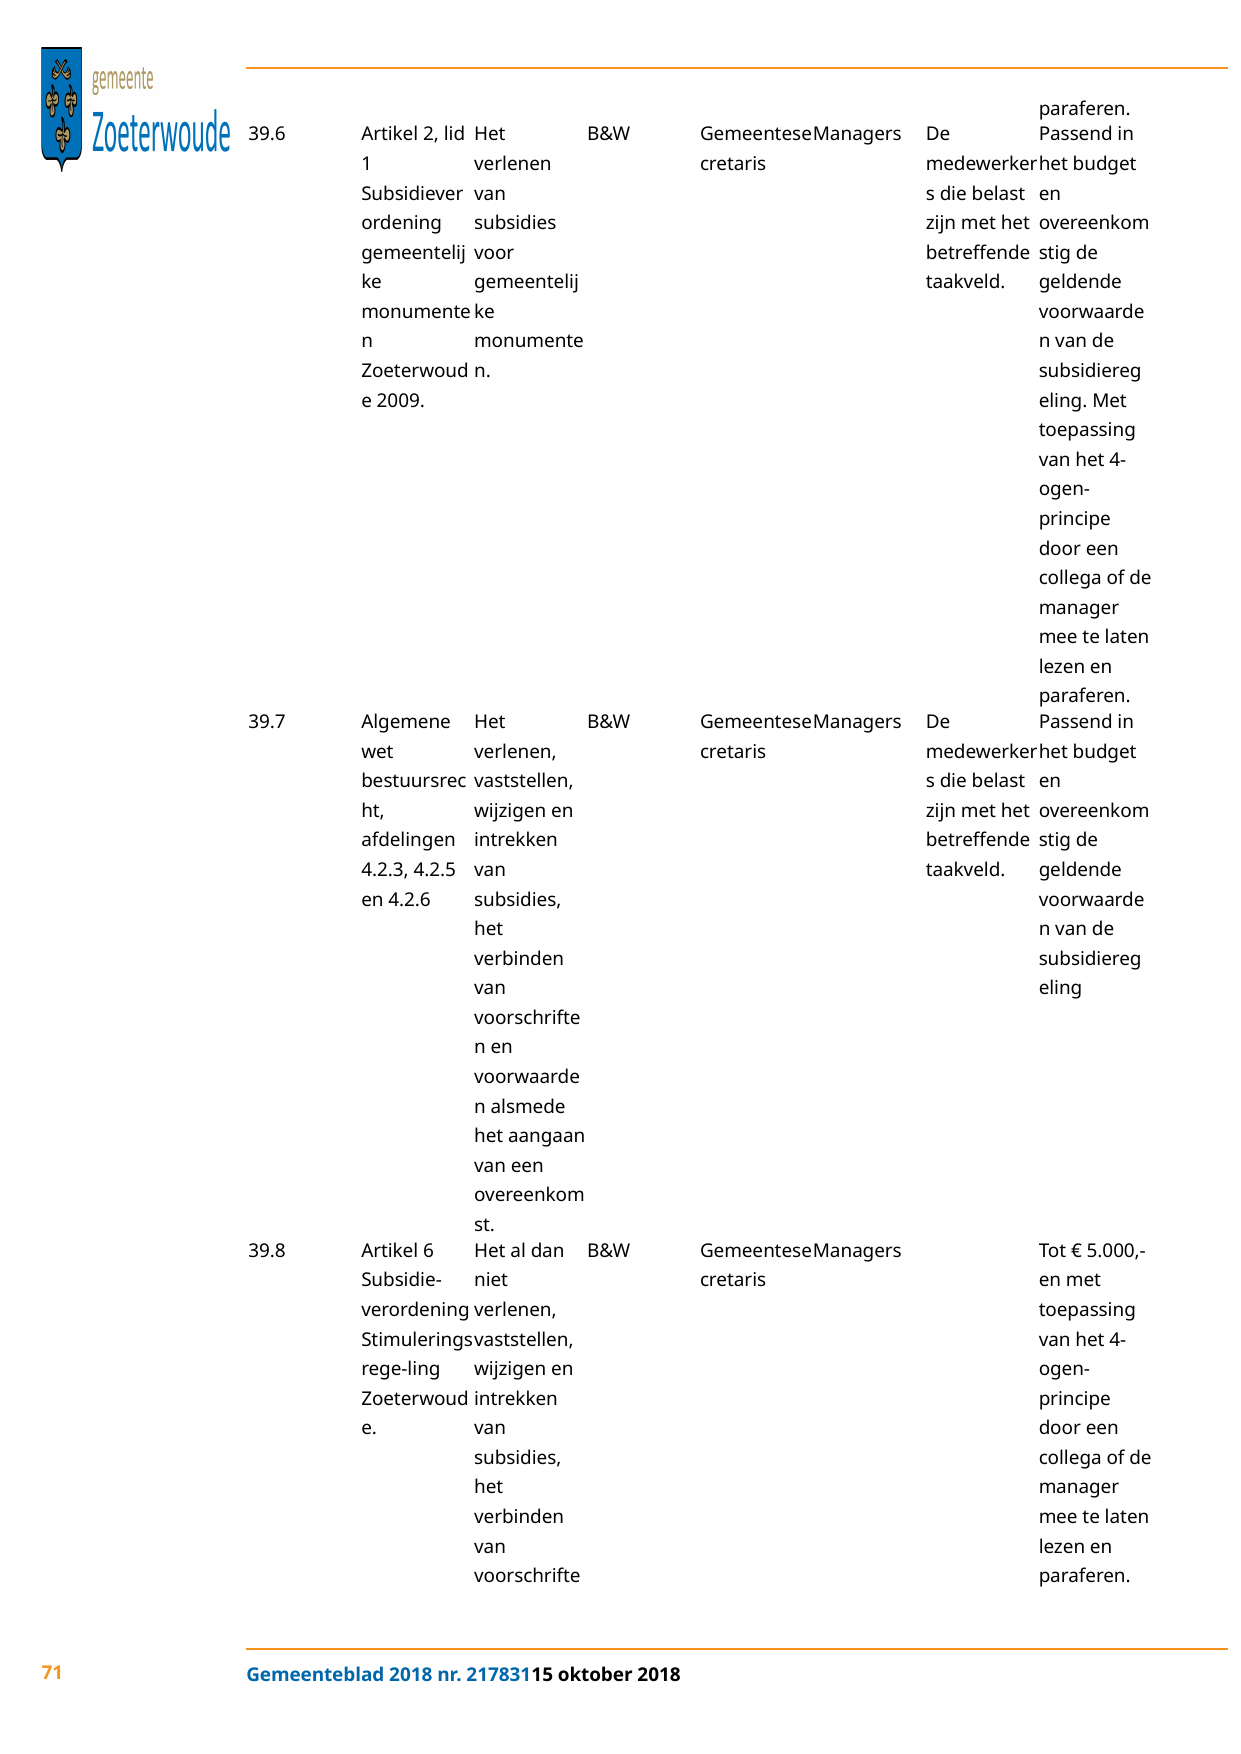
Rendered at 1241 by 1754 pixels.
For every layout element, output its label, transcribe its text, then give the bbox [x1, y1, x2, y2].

table_cell B&W [587, 121, 700, 708]
table_cell Passend in het budget en overeenkomstig de geldende voorwaarden van de subsidieregeling. Met toepassing van het 4-ogen-principe door een collega of de manager mee te laten lezen en paraferen. [1039, 121, 1152, 708]
table_cell Tot € 5.000,- en met toepassing van het 4-ogen-principe door een collega of de manager mee te laten lezen en paraferen. [1039, 1237, 1152, 1588]
table_cell Managers [813, 121, 926, 708]
table_cell Algemene wet bestuursrecht, afdelingen 4.2.3, 4.2.5 en 4.2.6 [361, 708, 474, 1237]
table_cell [587, 95, 700, 121]
table_cell 39.6 [248, 121, 361, 708]
table_cell [700, 95, 813, 121]
table_cell Gemeentesecretaris [700, 1237, 813, 1588]
table_cell B&W [587, 1237, 700, 1588]
table_cell [361, 95, 474, 121]
table_cell Managers [813, 708, 926, 1237]
table_cell Het verlenen van subsidies voor gemeentelijke monumenten. [474, 121, 587, 708]
table_cell Het verlenen, vaststellen, wijzigen en intrekken van subsidies, het verbinden van voorschriften en voorwaarden alsmede het aangaan van een overeenkomst. [474, 708, 587, 1237]
table_cell De medewerkers die belast zijn met het betreffende taakveld. [926, 708, 1038, 1237]
table_cell Artikel 6 Subsidie-verordening Stimuleringsrege-ling Zoeterwoude. [361, 1237, 474, 1588]
table_cell De medewerkers die belast zijn met het betreffende taakveld. [926, 121, 1038, 708]
table_cell Managers [813, 1237, 926, 1588]
table_cell Het al dan niet verlenen, vaststellen, wijzigen en intrekken van subsidies, het verbinden van voorschrifte [474, 1237, 587, 1588]
table_cell 39.7 [248, 708, 361, 1237]
table_cell Gemeentesecretaris [700, 121, 813, 708]
table_cell [813, 95, 926, 121]
table_cell [248, 95, 361, 121]
table_cell Gemeentesecretaris [700, 708, 813, 1237]
table_cell [474, 95, 587, 121]
table_cell B&W [587, 708, 700, 1237]
table_cell paraferen. [1039, 95, 1152, 121]
table_cell Artikel 2, lid 1 Subsidieverordening gemeentelijke monumenten Zoeterwoude 2009. [361, 121, 474, 708]
table_cell [926, 1237, 1038, 1588]
table_cell [926, 95, 1038, 121]
picture [41, 47, 231, 172]
table_cell 39.8 [248, 1237, 361, 1588]
table_cell Passend in het budget en overeenkomstig de geldende voorwaarden van de subsidieregeling [1039, 708, 1152, 1237]
